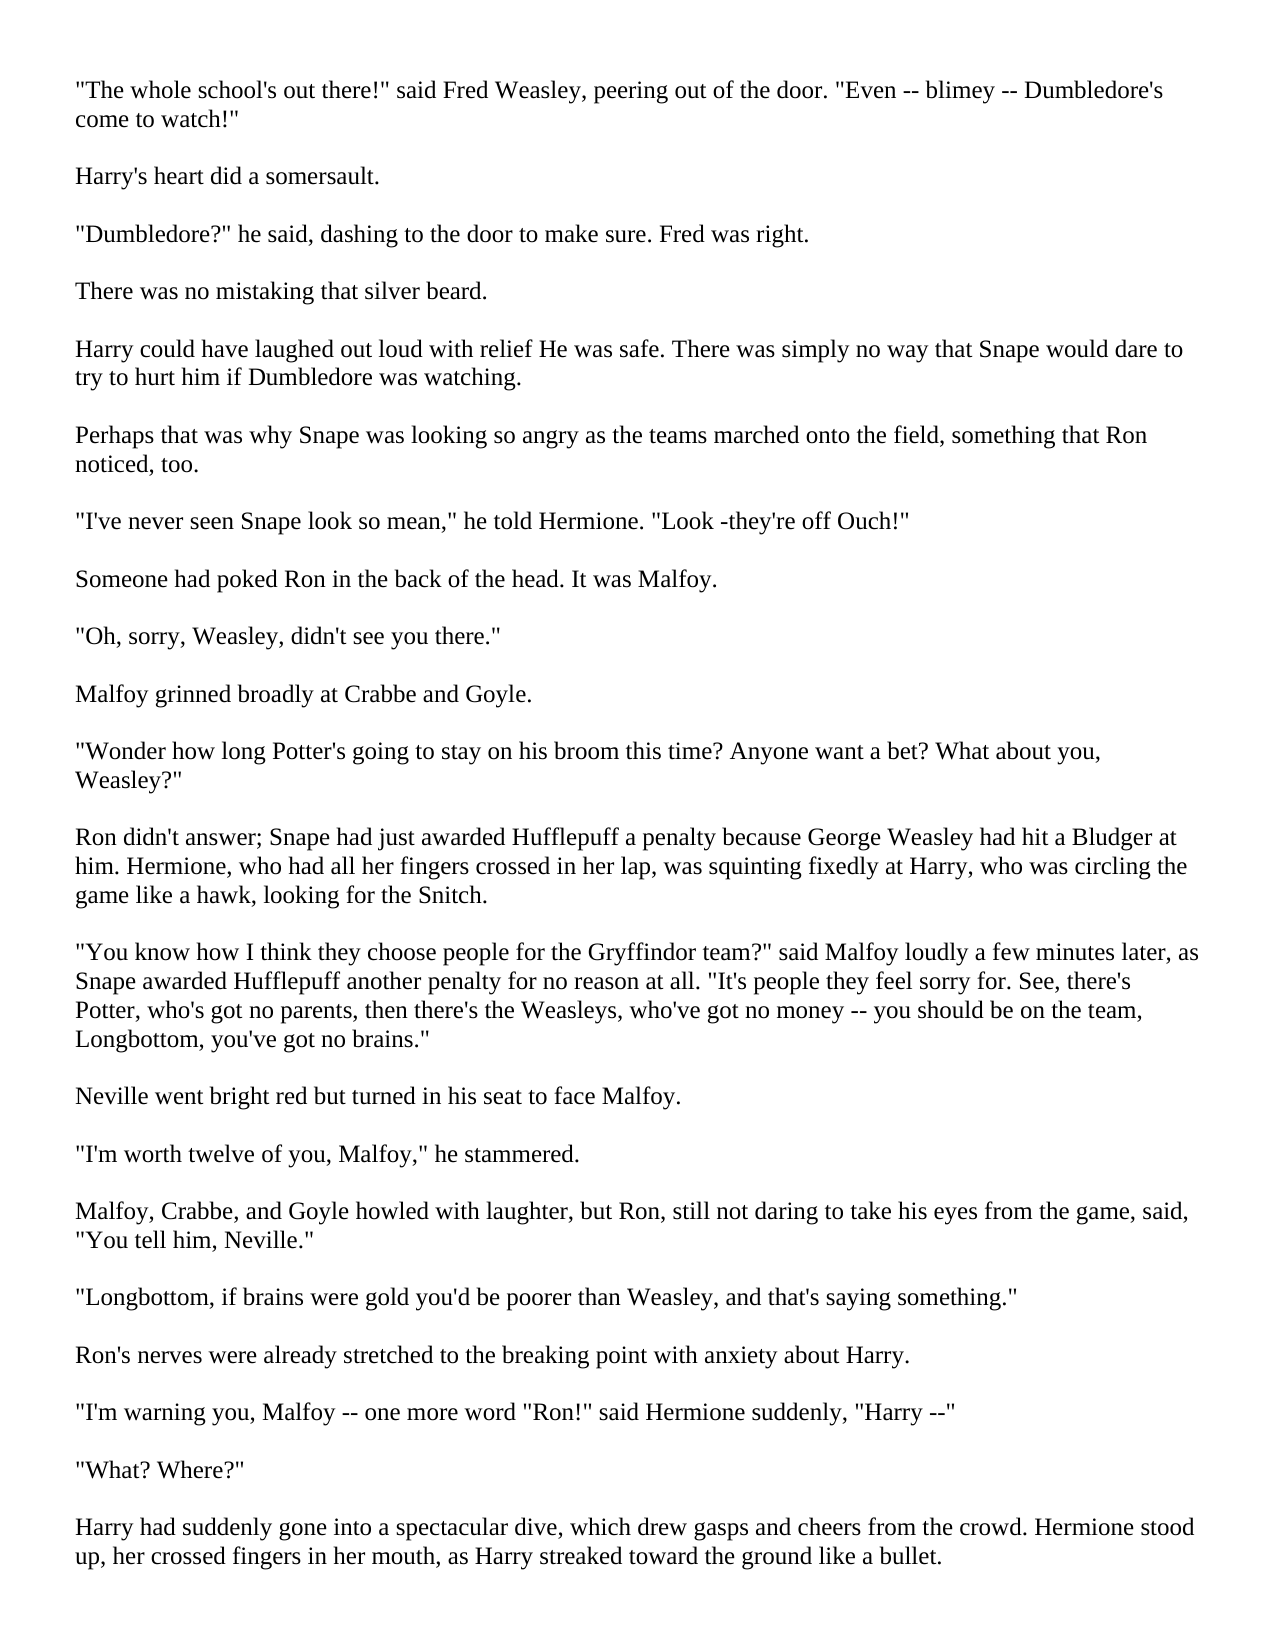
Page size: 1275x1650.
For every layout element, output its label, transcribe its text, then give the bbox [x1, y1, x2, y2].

text Malfoy, Crabbe, and Goyle howled with laughter, but Ron, still not daring to take his eyes from the game, said, "You tell him, Neville." [75, 1196, 1200, 1254]
text Someone had poked Ron in the back of the head. It was Malfoy. [75, 564, 1200, 592]
text Ron's nerves were already stretched to the breaking point with anxiety about Harry. [75, 1340, 1200, 1369]
text Malfoy grinned broadly at Crabbe and Goyle. [75, 679, 1200, 707]
text "The whole school's out there!" said Fred Weasley, peering out of the door. "Even -- blimey -- Dumbledore's come to watch!" [75, 75, 1200, 132]
text Perhaps that was why Snape was looking so angry as the teams marched onto the field, something that Ron noticed, too. [75, 420, 1200, 477]
text Harry had suddenly gone into a spectacular dive, which drew gasps and cheers from the crowd. Hermione stood up, her crossed fingers in her mouth, as Harry streaked toward the ground like a bullet. [75, 1512, 1200, 1570]
text Ron didn't answer; Snape had just awarded Hufflepuff a penalty because George Weasley had hit a Bludger at him. Hermione, who had all her fingers crossed in her lap, was squinting fixedly at Harry, who was circling the game like a hawk, looking for the Snitch. [75, 822, 1200, 909]
text Harry's heart did a somersault. [75, 161, 1200, 190]
text Neville went bright red but turned in his seat to face Malfoy. [75, 1081, 1200, 1110]
text "Dumbledore?" he said, dashing to the door to make sure. Fred was right. [75, 219, 1200, 247]
text There was no mistaking that silver beard. [75, 276, 1200, 305]
text Harry could have laughed out loud with relief He was safe. There was simply no way that Snape would dare to try to hurt him if Dumbledore was watching. [75, 334, 1200, 391]
text "You know how I think they choose people for the Gryffindor team?" said Malfoy loudly a few minutes later, as Snape awarded Hufflepuff another penalty for no reason at all. "It's people they feel sorry for. See, there's Potter, who's got no parents, then there's the Weasleys, who've got no money -- you should be on the team, Longbottom, you've got no brains." [75, 937, 1200, 1052]
text "Oh, sorry, Weasley, didn't see you there." [75, 621, 1200, 650]
text "Wonder how long Potter's going to stay on his broom this time? Anyone want a bet? What about you, Weasley?" [75, 736, 1200, 794]
text "What? Where?" [75, 1455, 1200, 1484]
text "Longbottom, if brains were gold you'd be poorer than Weasley, and that's saying something." [75, 1282, 1200, 1311]
text "I've never seen Snape look so mean," he told Hermione. "Look -they're off Ouch!" [75, 506, 1200, 535]
text "I'm warning you, Malfoy -- one more word "Ron!" said Hermione suddenly, "Harry --" [75, 1397, 1200, 1426]
text "I'm worth twelve of you, Malfoy," he stammered. [75, 1139, 1200, 1167]
